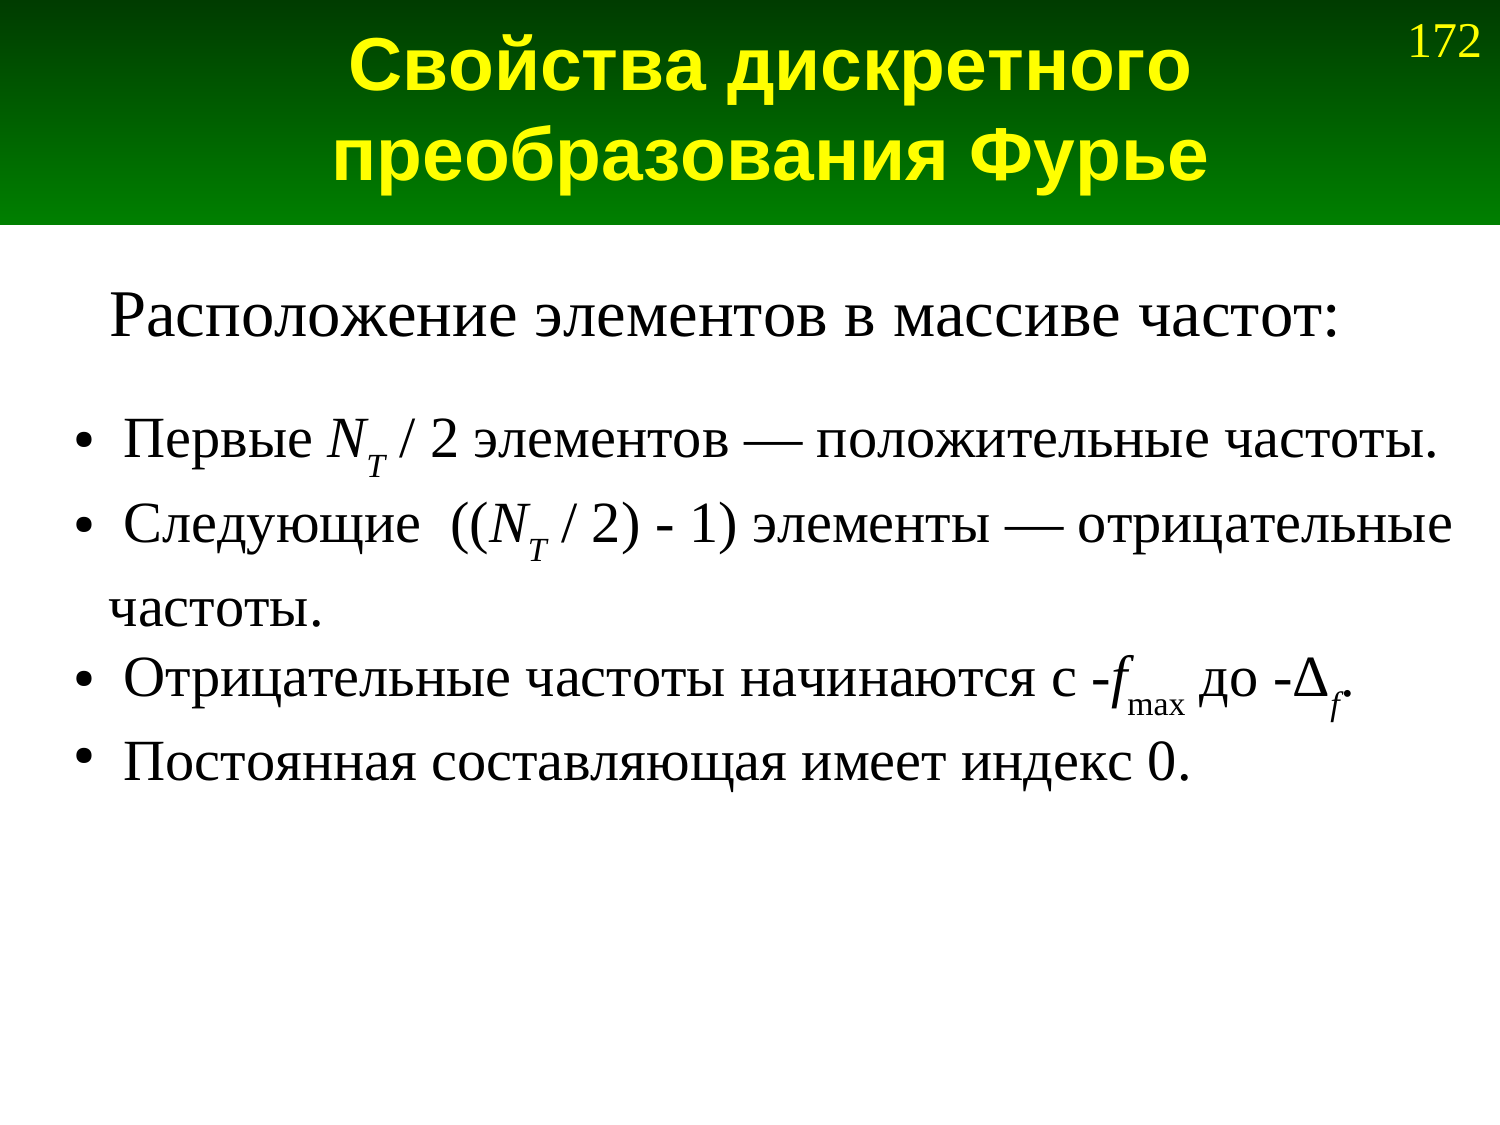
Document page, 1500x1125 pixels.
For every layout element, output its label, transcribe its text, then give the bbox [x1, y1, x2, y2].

text_box Первые NT / 2 элементов — положительные частоты. Следующие ((NT / 2) - 1) элементы — отрицательные частоты. Отрицательные частоты начинаются с -fmax до -Δf. Постоянная составляющая имеет индекс 0. [58, 392, 1500, 800]
text_box Расположение элементов в массиве частот: [59, 262, 1383, 390]
title Свойства дискретного преобразования Фурье [100, 7, 1441, 204]
